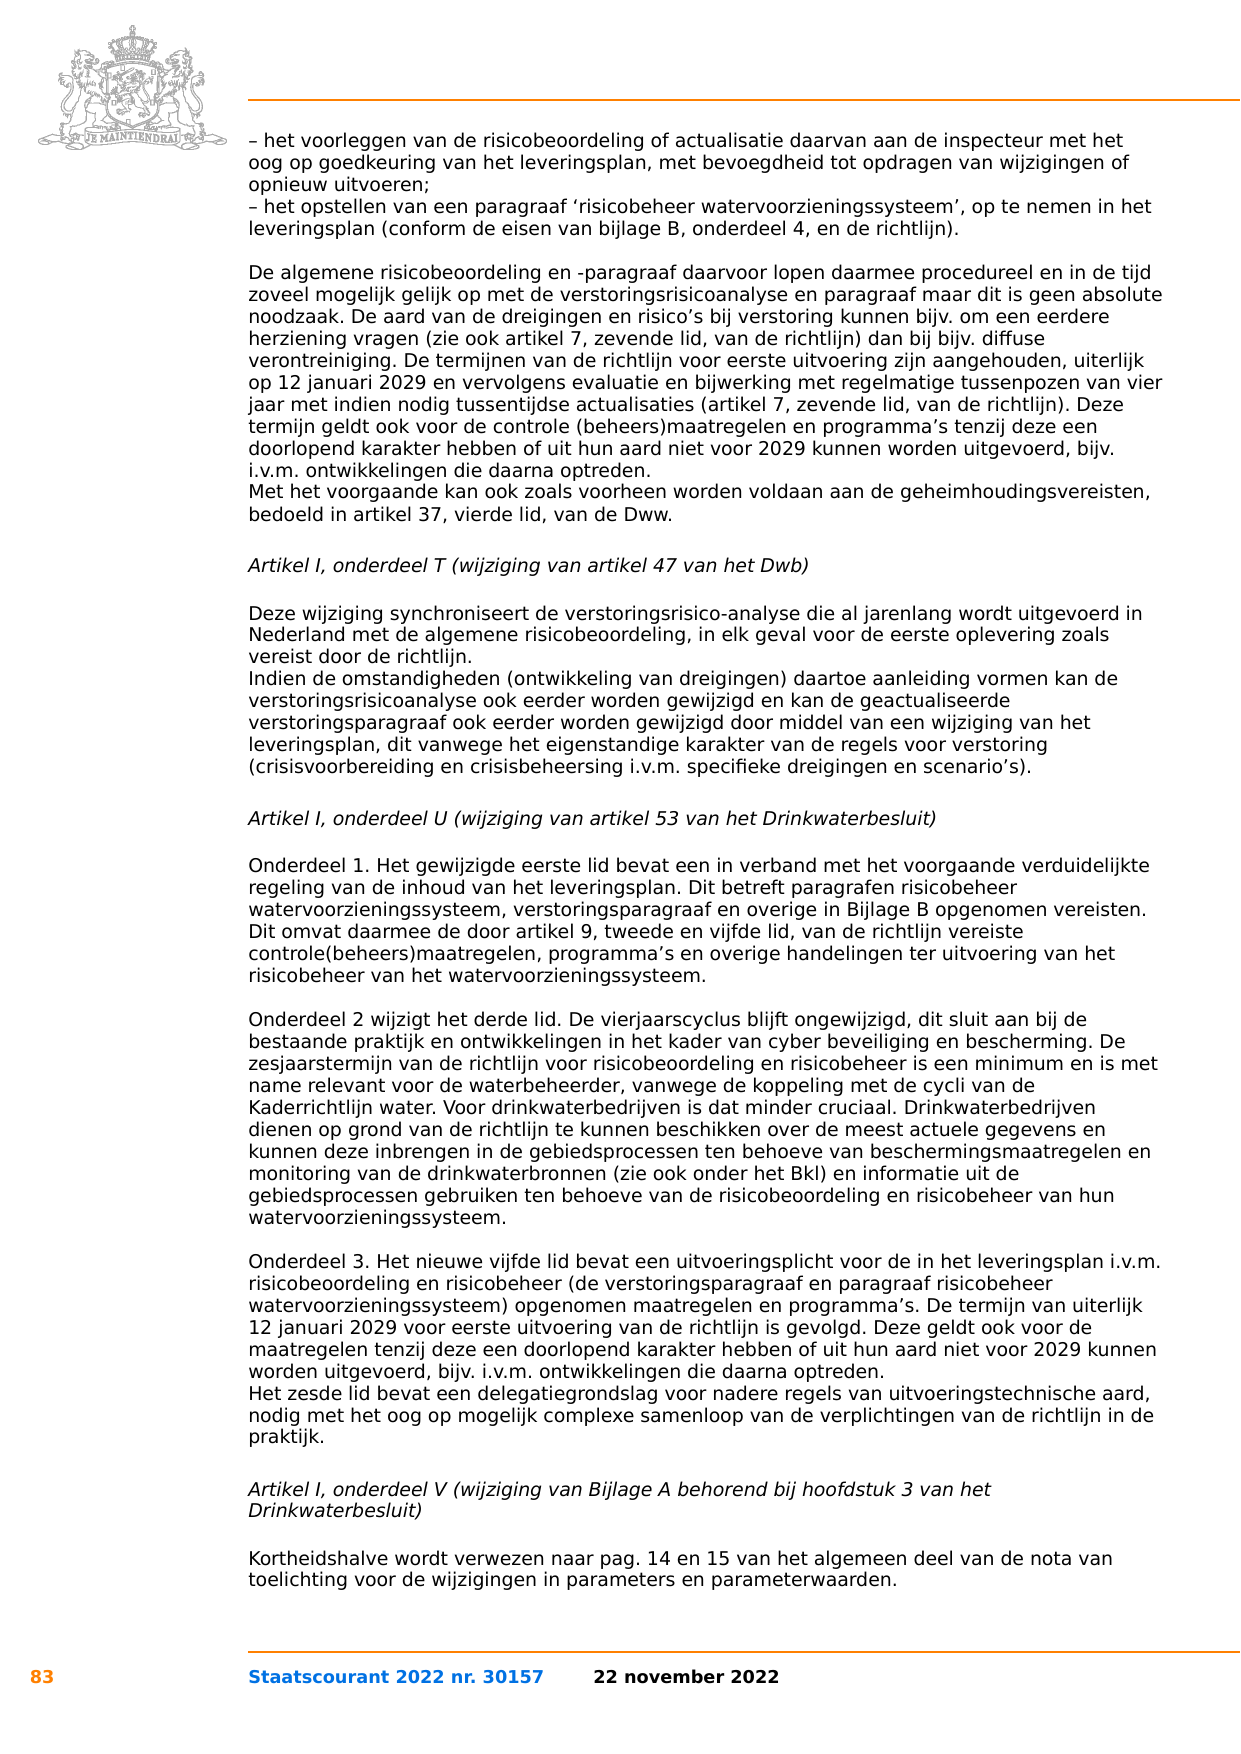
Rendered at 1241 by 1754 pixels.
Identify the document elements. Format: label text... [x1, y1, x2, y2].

text Onderdeel 2 wijzigt het derde lid. De vierjaarscyclus blijft ongewijzigd, dit sluit aan bij de bestaande praktijk en ontwikkelingen in het kader van cyber beveiliging en bescherming. De zesjaarstermijn van de richtlijn voor risicobeoordeling en risicobeheer is een minimum en is met name relevant voor de waterbeheerder, vanwege de koppeling met de cycli van de Kaderrichtlijn water. Voor drinkwaterbedrijven is dat minder cruciaal. Drinkwaterbedrijven dienen op grond van de richtlijn te kunnen beschikken over de meest actuele gegevens en kunnen deze inbrengen in de gebiedsprocessen ten behoeve van beschermingsmaatregelen en monitoring van de drinkwaterbronnen (zie ook onder het Bkl) en informatie uit de gebiedsprocessen gebruiken ten behoeve van de risicobeoordeling en risicobeheer van hun watervoorzieningssysteem. [248, 1009, 1163, 1229]
text Onderdeel 1. Het gewijzigde eerste lid bevat een in verband met het voorgaande verduidelijkte regeling van de inhoud van het leveringsplan. Dit betreft paragrafen risicobeheer watervoorzieningssysteem, verstoringsparagraaf en overige in Bijlage B opgenomen vereisten. Dit omvat daarmee de door artikel 9, tweede en vijfde lid, van de richtlijn vereiste controle(beheers)maatregelen, programma’s en overige handelingen ter uitvoering van het risicobeheer van het watervoorzieningssysteem. [248, 855, 1163, 987]
text – het voorleggen van de risicobeoordeling of actualisatie daarvan aan de inspecteur met het oog op goedkeuring van het leveringsplan, met bevoegdheid tot opdragen van wijzigingen of opnieuw uitvoeren; [248, 130, 1163, 196]
text Kortheidshalve wordt verwezen naar pag. 14 en 15 van het algemeen deel van de nota van toelichting voor de wijzigingen in parameters en parameterwaarden. [248, 1547, 1163, 1591]
text – het opstellen van een paragraaf ‘risicobeheer watervoorzieningssysteem’, op te nemen in het leveringsplan (conform de eisen van bijlage B, onderdeel 4, en de richtlijn). [248, 196, 1163, 240]
text Deze wijziging synchroniseert de verstoringsrisico-analyse die al jarenlang wordt uitgevoerd in Nederland met de algemene risicobeoordeling, in elk geval voor de eerste oplevering zoals vereist door de richtlijn. [248, 602, 1163, 668]
text Met het voorgaande kan ook zoals voorheen worden voldaan aan de geheimhoudingsvereisten, bedoeld in artikel 37, vierde lid, van de Dww. [248, 481, 1163, 525]
subtitle Artikel I, onderdeel V (wijziging van Bijlage A behorend bij hoofdstuk 3 van het Drinkwaterbesluit) [248, 1478, 1163, 1522]
text Indien de omstandigheden (ontwikkeling van dreigingen) daartoe aanleiding vormen kan de verstoringsrisicoanalyse ook eerder worden gewijzigd en kan de geactualiseerde verstoringsparagraaf ook eerder worden gewijzigd door middel van een wijziging van het leveringsplan, dit vanwege het eigenstandige karakter van de regels voor verstoring (crisisvoorbereiding en crisisbeheersing i.v.m. specifieke dreigingen en scenario’s). [248, 668, 1163, 778]
subtitle Artikel I, onderdeel T (wijziging van artikel 47 van het Dwb) [248, 555, 1163, 577]
text Onderdeel 3. Het nieuwe vijfde lid bevat een uitvoeringsplicht voor de in het leveringsplan i.v.m. risicobeoordeling en risicobeheer (de verstoringsparagraaf en paragraaf risicobeheer watervoorzieningssysteem) opgenomen maatregelen en programma’s. De termijn van uiterlijk 12 januari 2029 voor eerste uitvoering van de richtlijn is gevolgd. Deze geldt ook voor de maatregelen tenzij deze een doorlopend karakter hebben of uit hun aard niet voor 2029 kunnen worden uitgevoerd, bijv. i.v.m. ontwikkelingen die daarna optreden. [248, 1251, 1163, 1382]
subtitle Artikel I, onderdeel U (wijziging van artikel 53 van het Drinkwaterbesluit) [248, 808, 1163, 830]
picture [38, 25, 227, 150]
text Het zesde lid bevat een delegatiegrondslag voor nadere regels van uitvoeringstechnische aard, nodig met het oog op mogelijk complexe samenloop van de verplichtingen van de richtlijn in de praktijk. [248, 1382, 1163, 1448]
text De algemene risicobeoordeling en -paragraaf daarvoor lopen daarmee procedureel en in de tijd zoveel mogelijk gelijk op met de verstoringsrisicoanalyse en paragraaf maar dit is geen absolute noodzaak. De aard van de dreigingen en risico’s bij verstoring kunnen bijv. om een eerdere herziening vragen (zie ook artikel 7, zevende lid, van de richtlijn) dan bij bijv. diffuse verontreiniging. De termijnen van de richtlijn voor eerste uitvoering zijn aangehouden, uiterlijk op 12 januari 2029 en vervolgens evaluatie en bijwerking met regelmatige tussenpozen van vier jaar met indien nodig tussentijdse actualisaties (artikel 7, zevende lid, van de richtlijn). Deze termijn geldt ook voor de controle (beheers)maatregelen en programma’s tenzij deze een doorlopend karakter hebben of uit hun aard niet voor 2029 kunnen worden uitgevoerd, bijv. i.v.m. ontwikkelingen die daarna optreden. [248, 262, 1163, 481]
